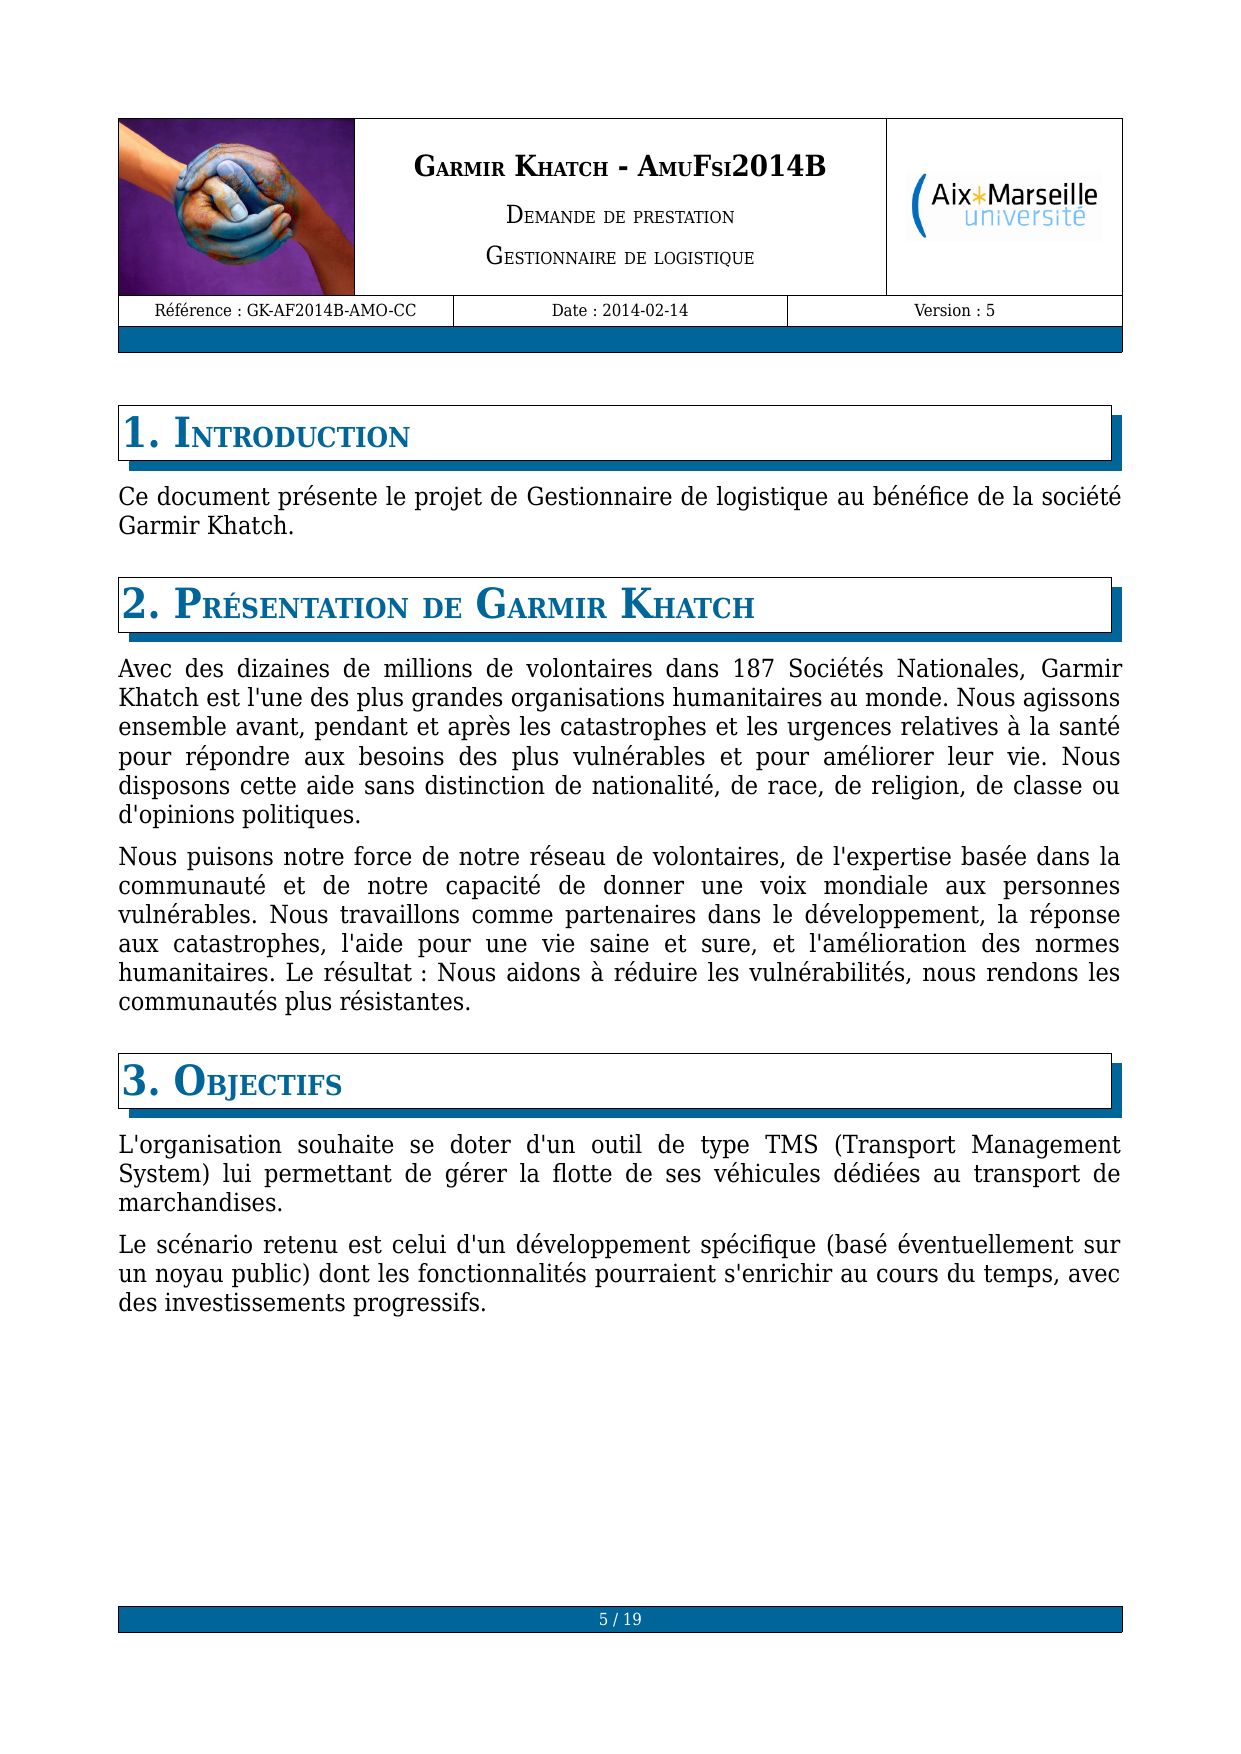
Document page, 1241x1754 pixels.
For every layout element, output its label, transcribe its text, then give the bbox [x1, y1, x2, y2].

text Nous puisons notre force de notre réseau de volontaires, de l'expertise basée dans la communauté et de notre capacité de donner une voix mondiale aux personnes vulnérables. Nous travaillons comme partenaires dans le développement, la réponse aux catastrophes, l'aide pour une vie saine et sure, et l'amélioration des normes humanitaires. Le résultat : Nous aidons à réduire les vulnérabilités, nous rendons les communautés plus résistantes. [118, 842, 1122, 1017]
picture [119, 119, 354, 295]
text Ce document présente le projet de Gestionnaire de logistique au bénéfice de la société Garmir Khatch. [118, 482, 1122, 541]
subtitle Introduction [119, 406, 1111, 460]
subtitle Présentation de Garmir Khatch [119, 578, 1111, 632]
text Avec des dizaines de millions de volontaires dans 187 Sociétés Nationales, Garmir Khatch est l'une des plus grandes organisations humanitaires au monde. Nous agissons ensemble avant, pendant et après les catastrophes et les urgences relatives à la santé pour répondre aux besoins des plus vulnérables et pour améliorer leur vie. Nous disposons cette aide sans distinction de nationalité, de race, de religion, de classe ou d'opinions politiques. [118, 654, 1122, 829]
picture [887, 126, 1122, 288]
text L'organisation souhaite se doter d'un outil de type TMS (Transport Management System) lui permettant de gérer la flotte de ses véhicules dédiées au transport de marchandises. [118, 1130, 1122, 1218]
text Le scénario retenu est celui d'un développement spécifique (basé éventuellement sur un noyau public) dont les fonctionnalités pourraient s'enrichir au cours du temps, avec des investissements progressifs. [118, 1230, 1122, 1318]
subtitle Objectifs [119, 1054, 1111, 1108]
